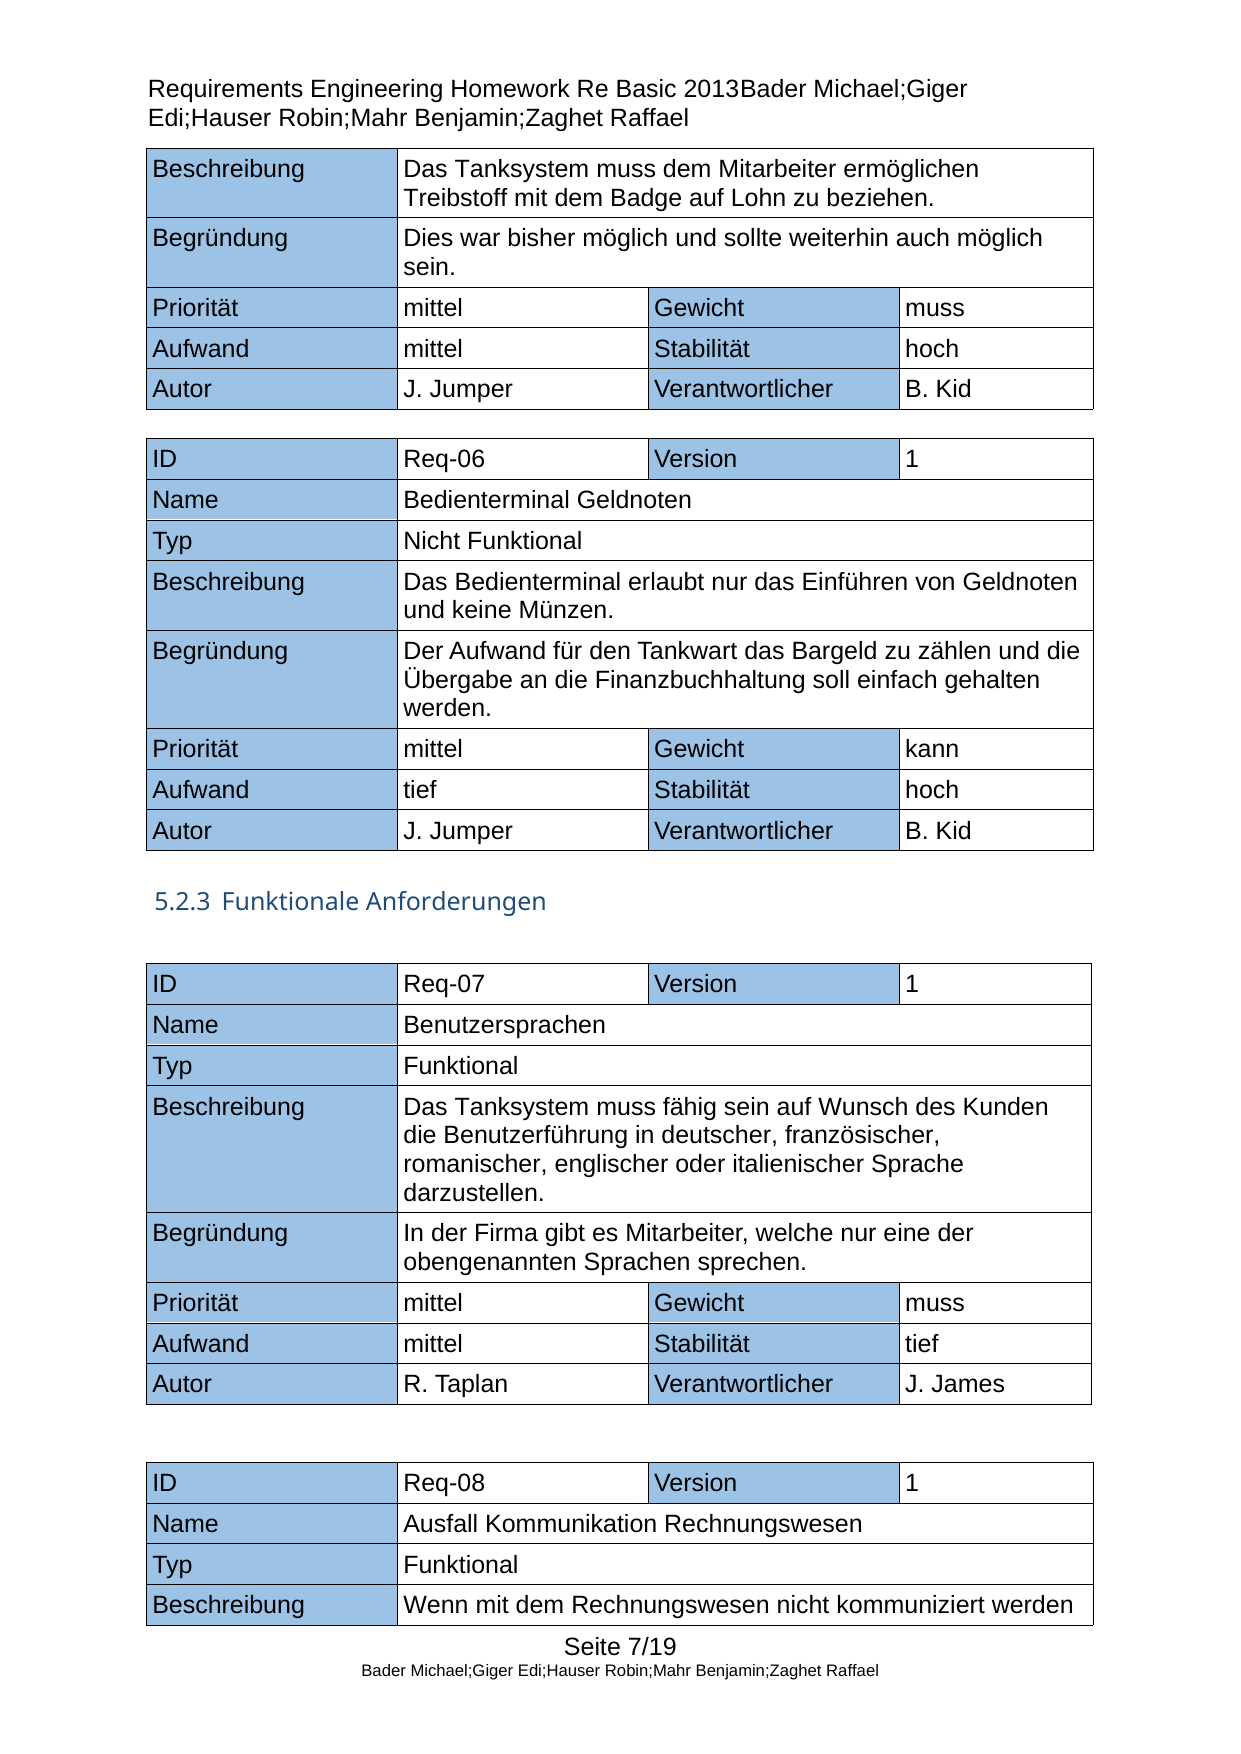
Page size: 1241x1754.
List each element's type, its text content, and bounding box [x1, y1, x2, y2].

table_cell Das Bedienterminal erlaubt nur das Einführen von Geldnoten und keine Münzen. [398, 561, 1093, 630]
table_cell Verantwortlicher [649, 1364, 899, 1404]
table_cell mittel [398, 1283, 648, 1322]
table_cell R. Taplan [398, 1364, 648, 1404]
table_cell Das Tanksystem muss fähig sein auf Wunsch des Kunden die Benutzerführung in deutscher, französischer, romanischer, englischer oder italienischer Sprache darzustellen. [398, 1086, 1091, 1212]
table_cell Name [147, 1005, 397, 1044]
table_cell Bedienterminal Geldnoten [398, 480, 1093, 519]
table_cell In der Firma gibt es Mitarbeiter, welche nur eine der obengenannten Sprachen sprechen. [398, 1213, 1091, 1282]
table_cell Stabilität [649, 770, 899, 809]
table_cell mittel [398, 328, 648, 368]
table_cell hoch [900, 328, 1093, 368]
table_cell Autor [147, 1364, 397, 1404]
table_cell Der Aufwand für den Tankwart das Bargeld zu zählen und die Übergabe an die Finanzbuchhaltung soll einfach gehalten werden. [398, 631, 1093, 728]
table_cell Beschreibung [147, 561, 397, 630]
table_cell Priorität [147, 1283, 397, 1322]
table_cell Beschreibung [147, 149, 397, 217]
table_cell Verantwortlicher [649, 810, 899, 850]
table_cell Autor [147, 369, 397, 409]
table_cell Benutzersprachen [398, 1005, 1091, 1044]
table_cell Funktional [398, 1544, 1093, 1584]
table_cell Stabilität [649, 328, 899, 368]
table_cell Begründung [147, 631, 397, 728]
table_cell Gewicht [649, 288, 899, 327]
table_cell Aufwand [147, 328, 397, 368]
table_cell Aufwand [147, 770, 397, 809]
table_cell Wenn mit dem Rechnungswesen nicht kommuniziert werden [398, 1585, 1093, 1625]
table_header ID [147, 439, 397, 479]
table_cell muss [900, 288, 1093, 327]
table_header Req-06 [398, 439, 648, 479]
table_cell tief [900, 1324, 1091, 1363]
table_cell mittel [398, 729, 648, 769]
table_cell B. Kid [900, 369, 1093, 409]
table_cell Begründung [147, 218, 397, 287]
table_cell hoch [900, 770, 1093, 809]
table_cell tief [398, 770, 648, 809]
table_cell Typ [147, 1046, 397, 1085]
table_cell mittel [398, 288, 648, 327]
table_cell Typ [147, 1544, 397, 1584]
table_header ID [147, 964, 397, 1004]
table_cell J. Jumper [398, 810, 648, 850]
table_header Version [649, 1463, 899, 1503]
table_cell kann [900, 729, 1093, 769]
table_cell Aufwand [147, 1324, 397, 1363]
subtitle Funktionale Anforderungen [148, 883, 1093, 918]
table_header 1 [900, 439, 1093, 479]
table_cell Name [147, 480, 397, 519]
table_cell Nicht Funktional [398, 521, 1093, 560]
table_cell mittel [398, 1324, 648, 1363]
table_cell Gewicht [649, 1283, 899, 1322]
table_cell Begründung [147, 1213, 397, 1282]
table_cell Beschreibung [147, 1086, 397, 1212]
table_cell Priorität [147, 729, 397, 769]
table_cell Ausfall Kommunikation Rechnungswesen [398, 1504, 1093, 1543]
table_cell Typ [147, 521, 397, 560]
table_header Version [649, 439, 899, 479]
table_header 1 [900, 1463, 1093, 1503]
table_cell Stabilität [649, 1324, 899, 1363]
table_cell Name [147, 1504, 397, 1543]
table_cell Autor [147, 810, 397, 850]
table_cell Dies war bisher möglich und sollte weiterhin auch möglich sein. [398, 218, 1093, 287]
table_cell Funktional [398, 1046, 1091, 1085]
table_cell Gewicht [649, 729, 899, 769]
table_cell Beschreibung [147, 1585, 397, 1625]
table_header Req-08 [398, 1463, 648, 1503]
table_header Req-07 [398, 964, 648, 1004]
table_header ID [147, 1463, 397, 1503]
table_cell J. Jumper [398, 369, 648, 409]
table_cell B. Kid [900, 810, 1093, 850]
table_cell Verantwortlicher [649, 369, 899, 409]
table_cell J. James [900, 1364, 1091, 1404]
table_header 1 [900, 964, 1091, 1004]
table_cell Priorität [147, 288, 397, 327]
table_cell Das Tanksystem muss dem Mitarbeiter ermöglichen Treibstoff mit dem Badge auf Lohn zu beziehen. [398, 149, 1093, 217]
table_cell muss [900, 1283, 1091, 1322]
table_header Version [649, 964, 899, 1004]
